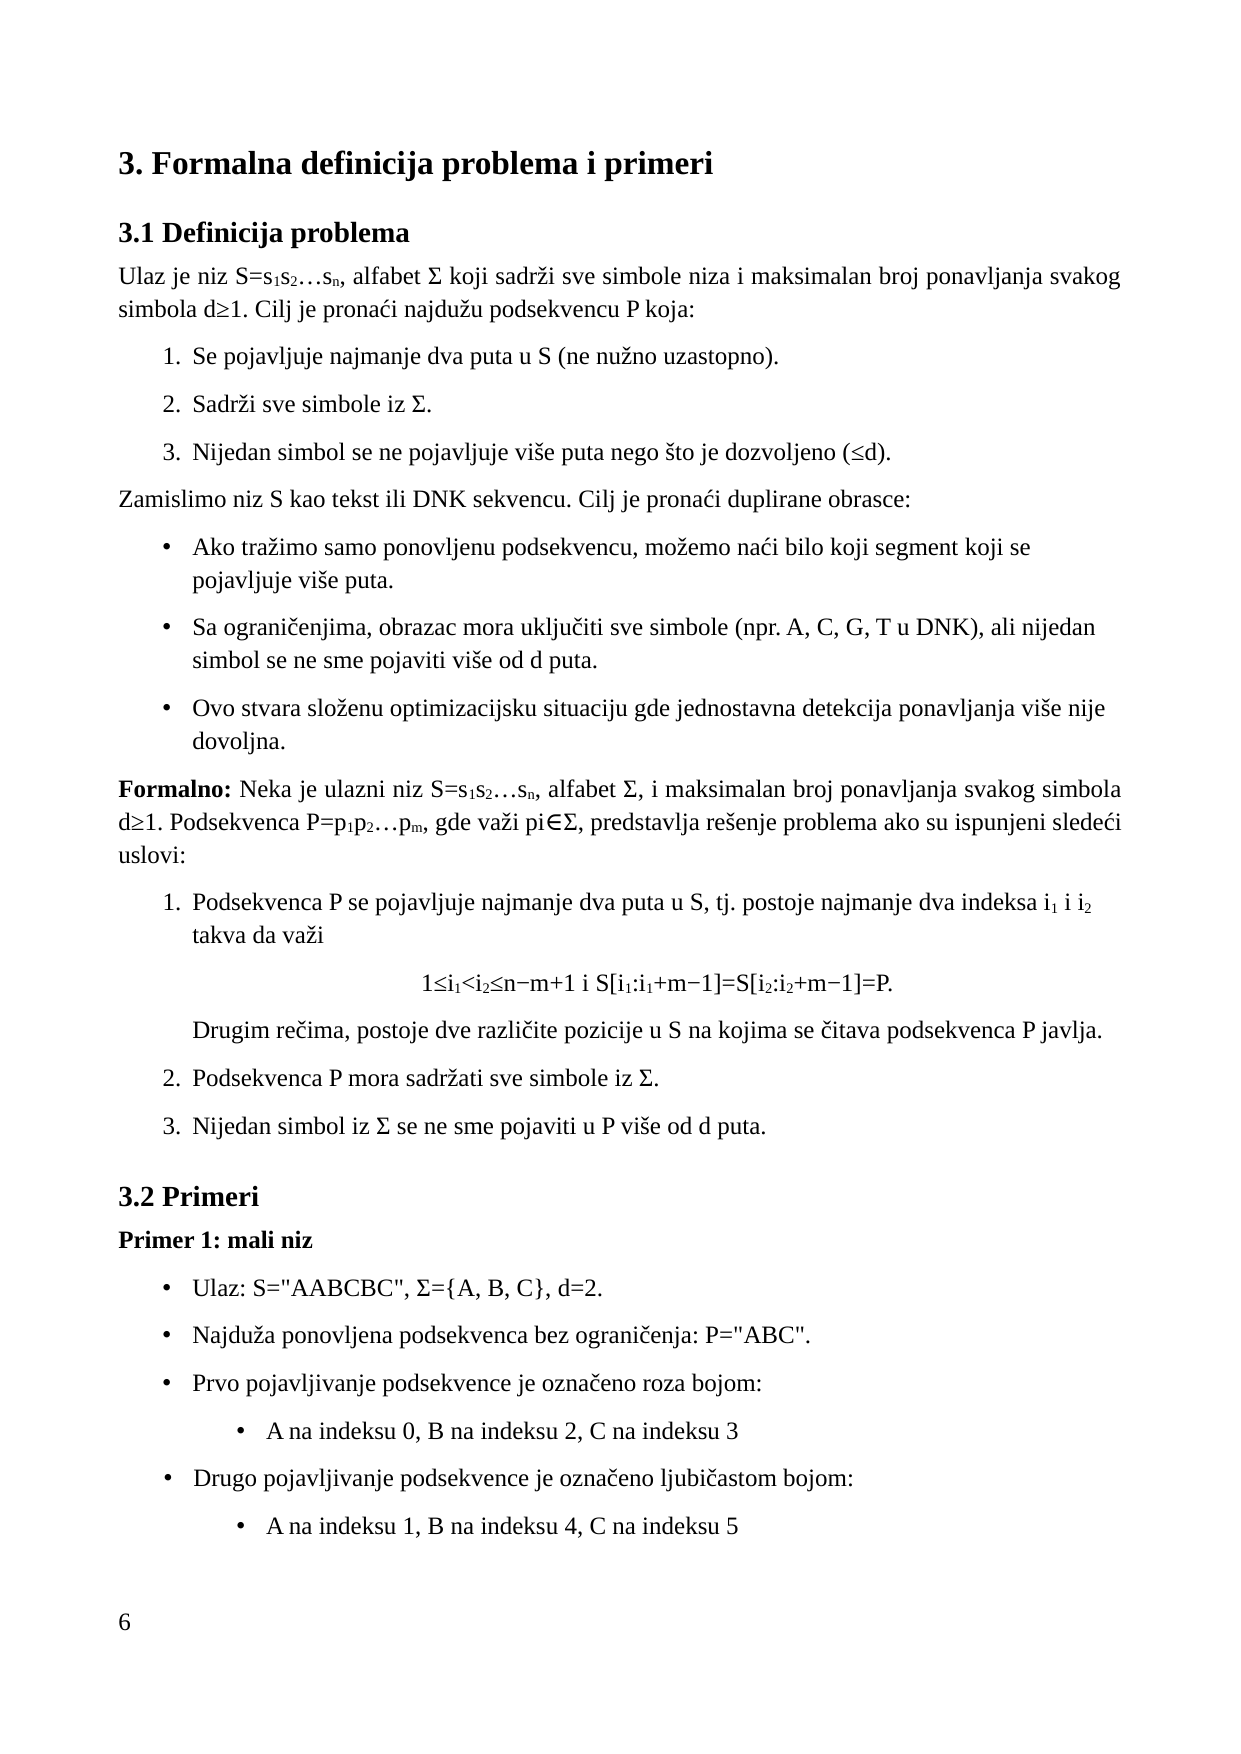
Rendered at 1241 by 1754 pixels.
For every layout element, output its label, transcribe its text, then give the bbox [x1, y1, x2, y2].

list Nijedan simbol iz Σ se ne sme pojaviti u P više od d puta. [162, 1111, 1122, 1139]
list 1≤i1<i2≤n−m+1 i S[i1:i1+m−1]=S[i2:i2+m−1]=P. [162, 968, 1122, 997]
text Primer 1: mali niz [118, 1225, 1122, 1254]
list Se pojavljuje najmanje dva puta u S (ne nužno uzastopno). [162, 341, 1122, 370]
list Najduža ponovljena podsekvenca bez ograničenja: P="ABC". [162, 1321, 1122, 1349]
list A na indeksu 0, B na indeksu 2, C na indeksu 3 [236, 1416, 1122, 1444]
list Podsekvenca P se pojavljuje najmanje dva puta u S, tj. postoje najmanje dva indeksa i1 i i2 takva da važi [162, 887, 1122, 949]
list Ako tražimo samo ponovljenu podsekvencu, možemo naći bilo koji segment koji se pojavljuje više puta. [162, 532, 1122, 594]
list Drugo pojavljivanje podsekvence je označeno ljubičastom bojom: [164, 1463, 1122, 1492]
subtitle 3.1 Definicija problema [118, 215, 1122, 248]
list Prvo pojavljivanje podsekvence je označeno roza bojom: [162, 1368, 1122, 1397]
subtitle 3. Formalna definicija problema i primeri [118, 143, 1122, 181]
list Sadrži sve simbole iz Σ. [162, 389, 1122, 418]
list Podsekvenca P mora sadržati sve simbole iz Σ. [162, 1063, 1122, 1092]
list A na indeksu 1, B na indeksu 4, C na indeksu 5 [236, 1511, 1122, 1540]
text Zamislimo niz S kao tekst ili DNK sekvencu. Cilj je pronaći duplirane obrasce: [118, 484, 1122, 513]
text Formalno: Neka je ulazni niz S=s1s2…sn, alfabet Σ, i maksimalan broj ponavljanja svakog simbola d≥1. Podsekvenca P=p1p2…pm, gde važi pi∈Σ, predstavlja rešenje problema ako su ispunjeni sledeći uslovi: [118, 774, 1122, 868]
list Drugim rečima, postoje dve različite pozicije u S na kojima se čitava podsekvenca P javlja. [162, 1016, 1122, 1044]
list Ulaz: S="AABCBC", Σ={A, B, C}, d=2. [162, 1273, 1122, 1302]
subtitle 3.2 Primeri [118, 1179, 1122, 1213]
list Nijedan simbol se ne pojavljuje više puta nego što je dozvoljeno (≤d). [162, 437, 1122, 465]
list Sa ograničenjima, obrazac mora uključiti sve simbole (npr. A, C, G, T u DNK), ali nijedan simbol se ne sme pojaviti više od d puta. [162, 612, 1122, 674]
list Ovo stvara složenu optimizacijsku situaciju gde jednostavna detekcija ponavljanja više nije dovoljna. [162, 693, 1122, 755]
text Ulaz je niz S=s1s2…sn, alfabet Σ koji sadrži sve simbole niza i maksimalan broj ponavljanja svakog simbola d≥1. Cilj je pronaći najdužu podsekvencu P koja: [118, 261, 1122, 323]
